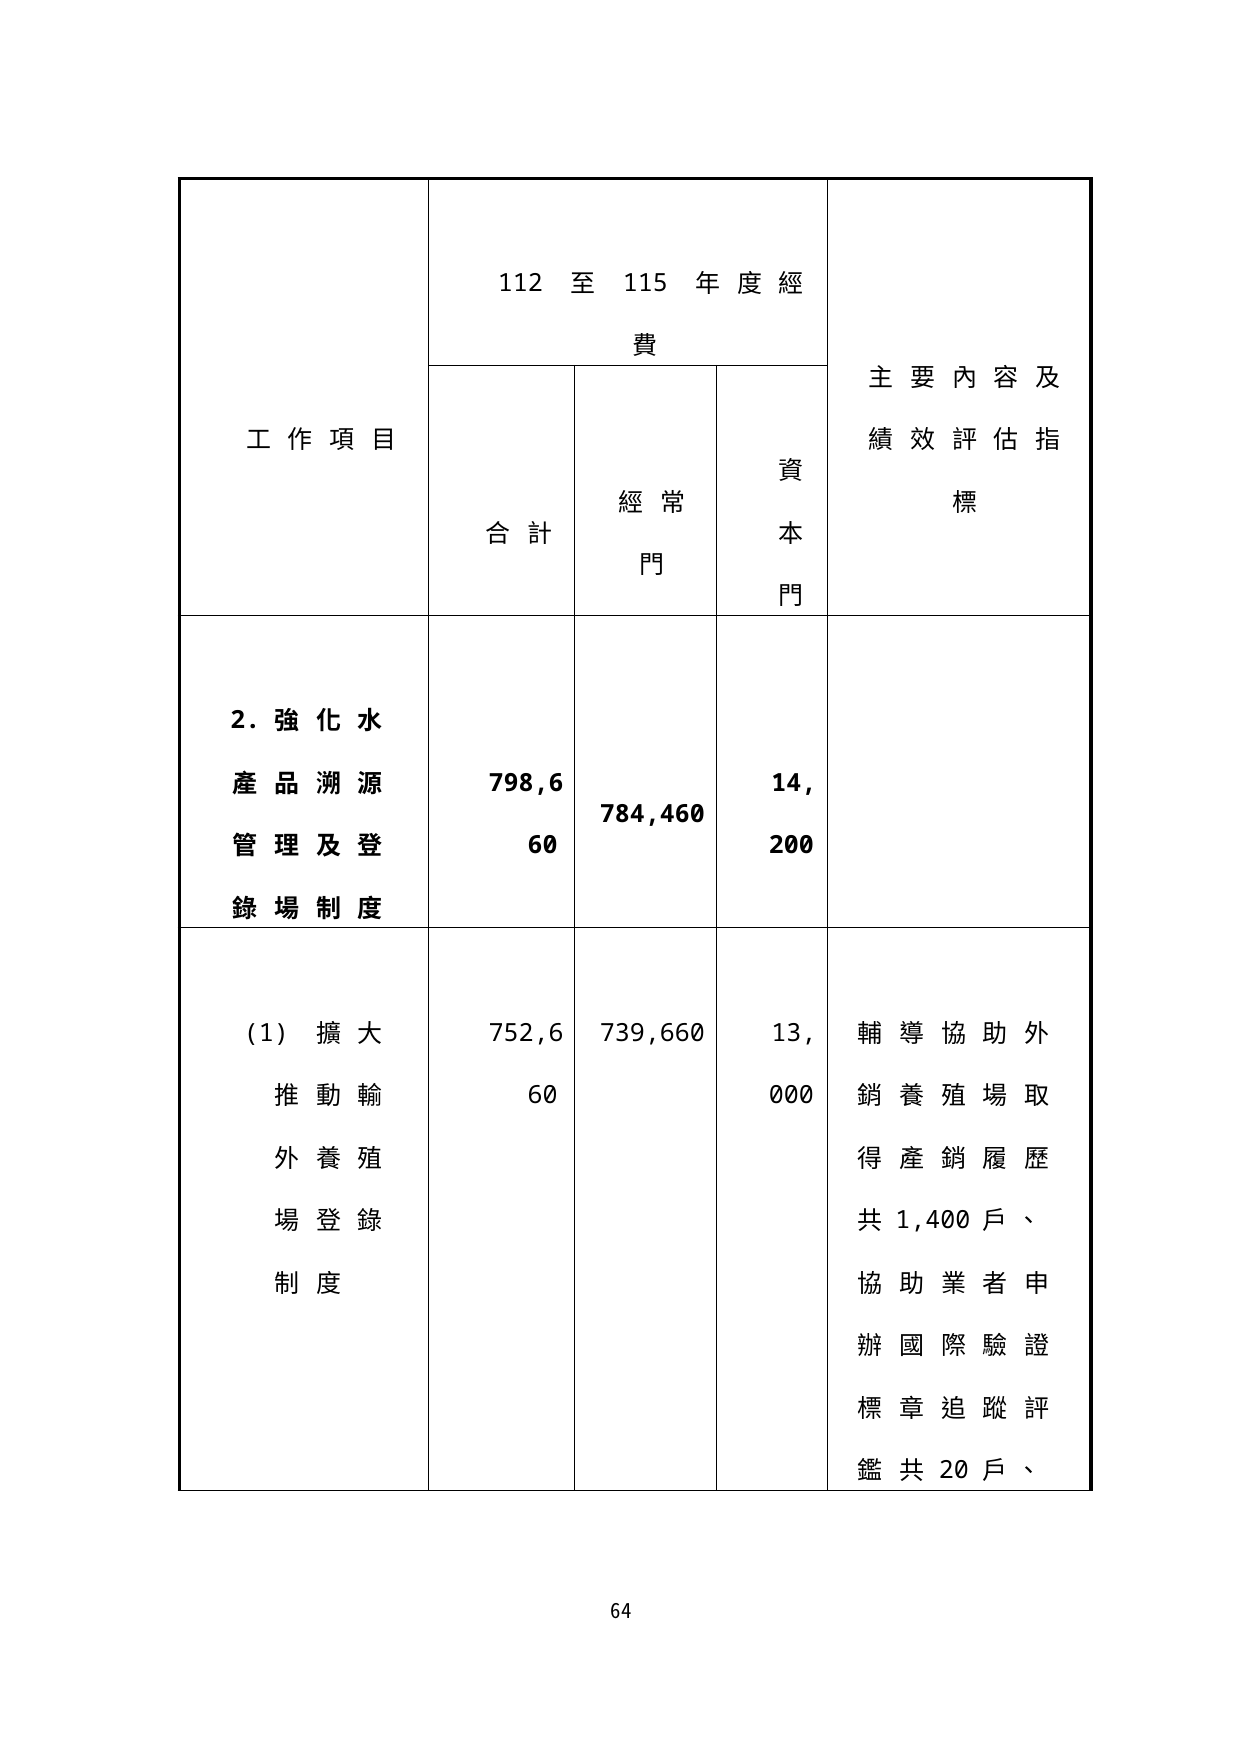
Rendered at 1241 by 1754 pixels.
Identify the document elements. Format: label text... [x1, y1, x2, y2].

table_cell 14,200 [717, 616, 827, 927]
table_cell 合計 [429, 366, 574, 615]
table_cell 2.強化水產品溯源管理及登錄場制度 [181, 616, 428, 927]
table_cell [828, 616, 1089, 927]
table_cell (1)擴大推動輸外養殖場登錄制度 [181, 928, 428, 1490]
table_cell 784,460 [575, 616, 716, 927]
table_cell 13,000 [717, 928, 827, 1490]
table_header 112至115年度經費 [429, 180, 827, 365]
table_header 主要內容及績效評估指標 [828, 180, 1089, 615]
table_cell 798,660 [429, 616, 574, 927]
table_cell 經常門 [575, 366, 716, 615]
table_cell 輔導協助外銷養殖場取得產銷履歷共1,400戶、協助業者申辦國際驗證標章追蹤評鑑共20戶、 [828, 928, 1089, 1490]
table_cell 739,660 [575, 928, 716, 1490]
table_header 工作項目 [181, 180, 428, 615]
table_cell 752,660 [429, 928, 574, 1490]
table_cell 資本門 [717, 366, 827, 615]
